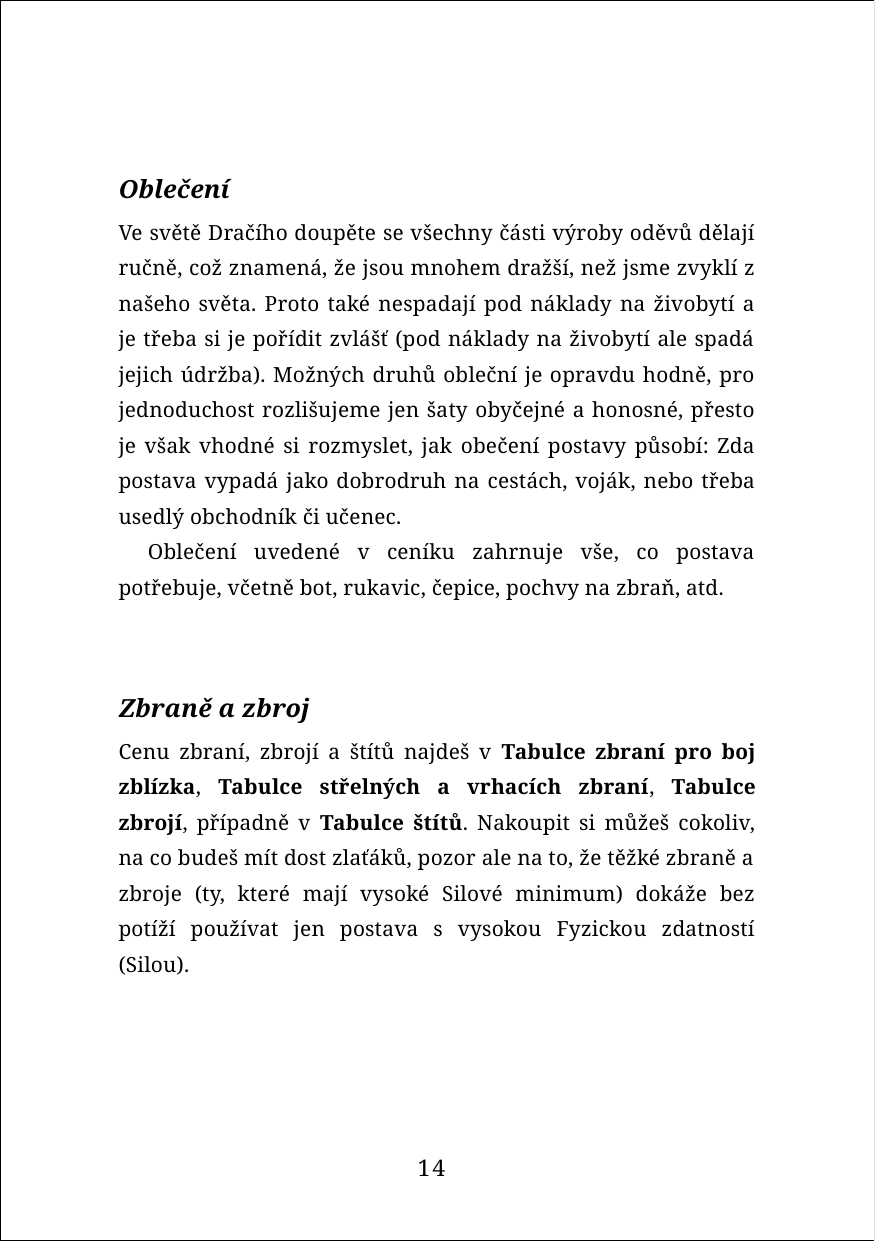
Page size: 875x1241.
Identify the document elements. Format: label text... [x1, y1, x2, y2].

subtitle Oblečení [118, 172, 756, 206]
text Ve světě Dračího doupěte se všechny části výroby oděvů dělají ručně, což znamená, že jsou mnohem dražší, než jsme zvyklí z našeho světa. Proto také nespadají pod náklady na živobytí a je třeba si je pořídit zvlášť (pod náklady na živobytí ale spadá jejich údržba). Možných druhů obleční je opravdu hodně, pro jednoduchost rozlišujeme jen šaty obyčejné a honosné, přesto je však vhodné si rozmyslet, jak obečení postavy působí: Zda postava vypadá jako dobrodruh na cestách, voják, nebo třeba usedlý obchodník či učenec. Oblečení uvedené v ceníku zahrnuje vše, co postava potřebuje, včetně bot, rukavic, čepice, pochvy na zbraň, atd. [118, 218, 756, 601]
text Cenu zbraní, zbrojí a štítů najdeš v Tabulce zbraní pro boj zblízka, Tabulce střelných a vrhacích zbraní, Tabulce zbrojí, případně v Tabulce štítů. Nakoupit si můžeš cokoliv, na co budeš mít dost zlaťáků, pozor ale na to, že těžké zbraně a zbroje (ty, které mají vysoké Silové minimum) dokáže bez potíží používat jen postava s vysokou Fyzickou zdatností (Silou). [118, 737, 756, 978]
subtitle Zbraně a zbroj [118, 691, 756, 725]
